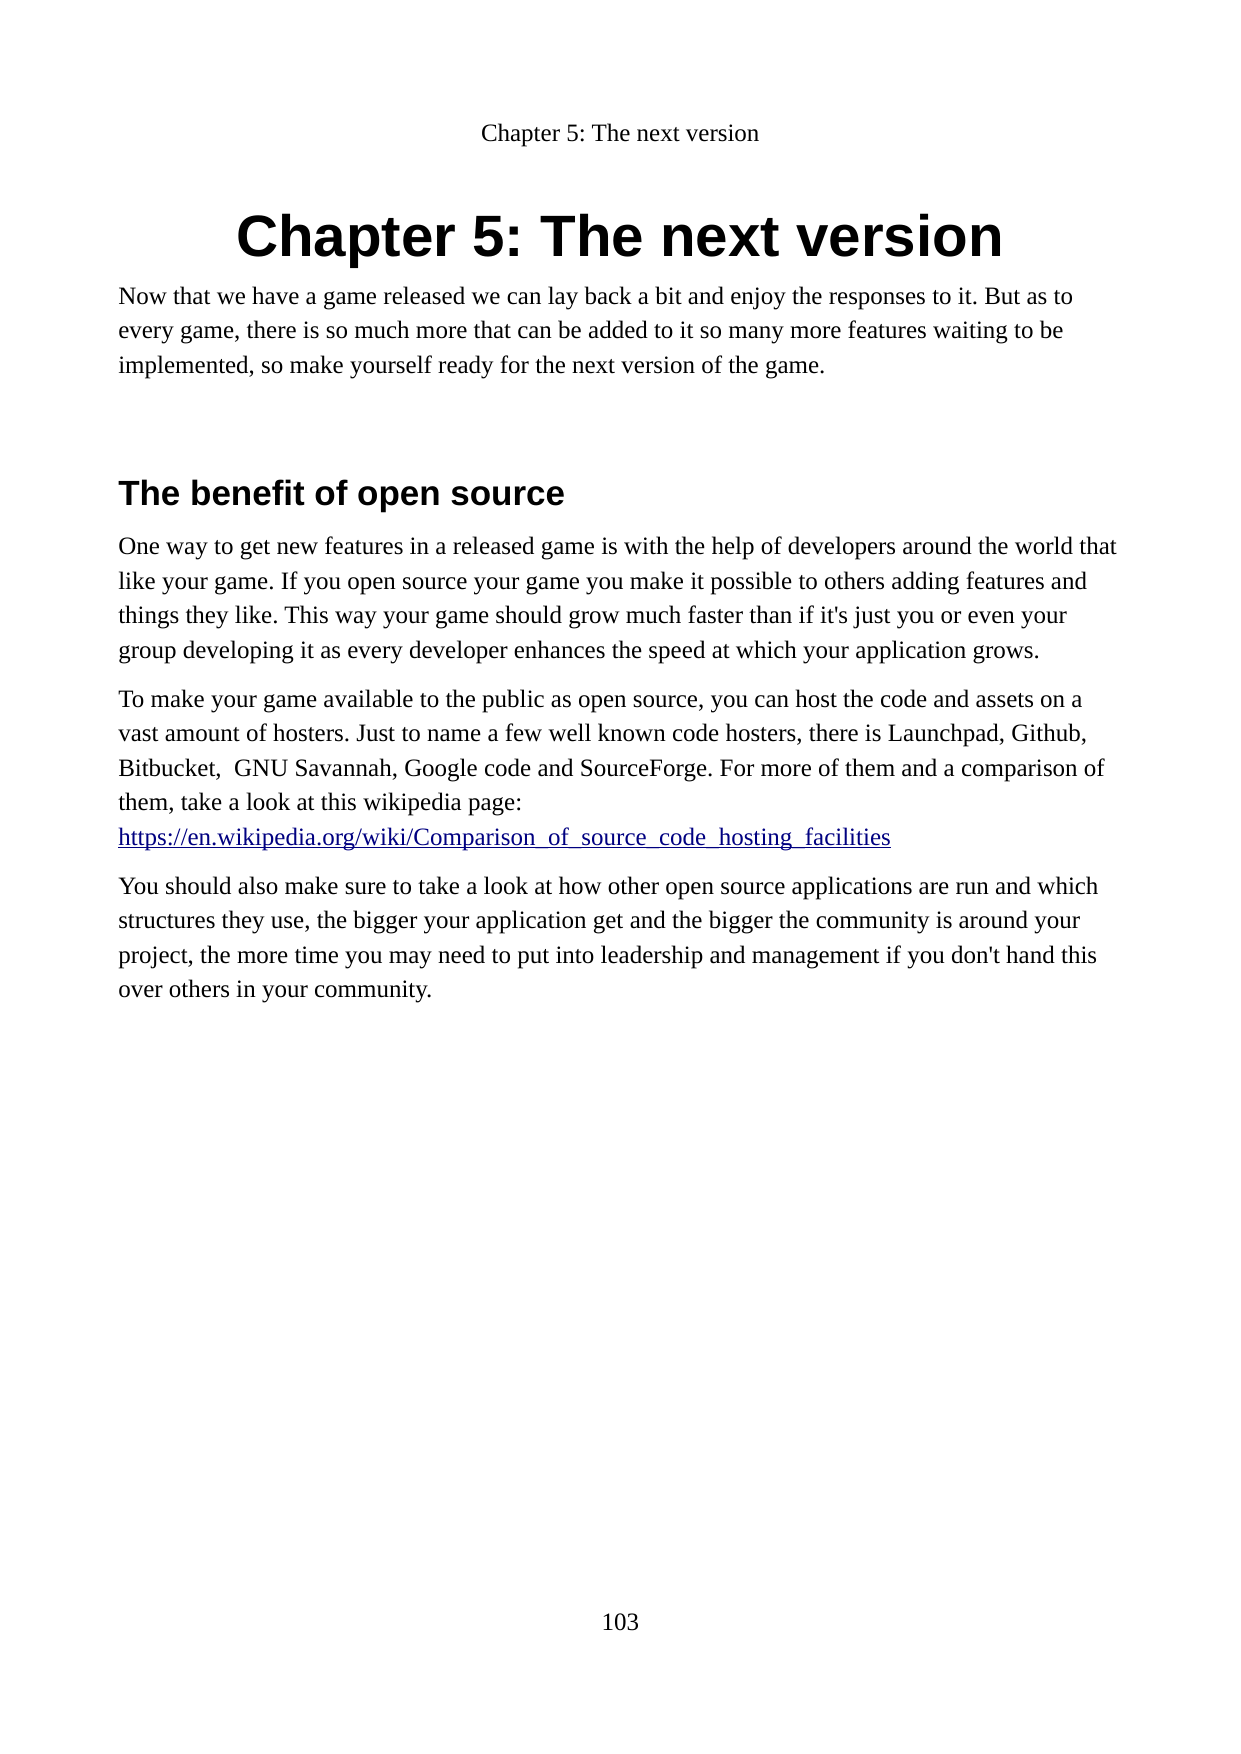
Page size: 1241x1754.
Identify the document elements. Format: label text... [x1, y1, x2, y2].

text You should also make sure to take a look at how other open source applications are run and which structures they use, the bigger your application get and the bigger the community is around your project, the more time you may need to put into leadership and management if you don't hand this over others in your community. [118, 871, 1122, 1003]
subtitle The benefit of open source [118, 473, 1122, 513]
text One way to get new features in a released game is with the help of developers around the world that like your game. If you open source your game you make it possible to others adding features and things they like. This way your game should grow much faster than if it's just you or even your group developing it as every developer enhances the speed at which your application grows. [118, 531, 1122, 663]
subtitle Chapter 5: The next version [118, 201, 1122, 268]
text To make your game available to the public as open source, you can host the code and assets on a vast amount of hosters. Just to name a few well known code hosters, there is Launchpad, Github, Bitbucket, GNU Savannah, Google code and SourceForge. For more of them and a comparison of them, take a look at this wikipedia page: https://en.wikipedia.org/wiki/Comparison_of_source_code_hosting_facilities [118, 684, 1122, 851]
text Now that we have a game released we can lay back a bit and enjoy the responses to it. But as to every game, there is so much more that can be added to it so many more features waiting to be implemented, so make yourself ready for the next version of the game. [118, 281, 1122, 379]
